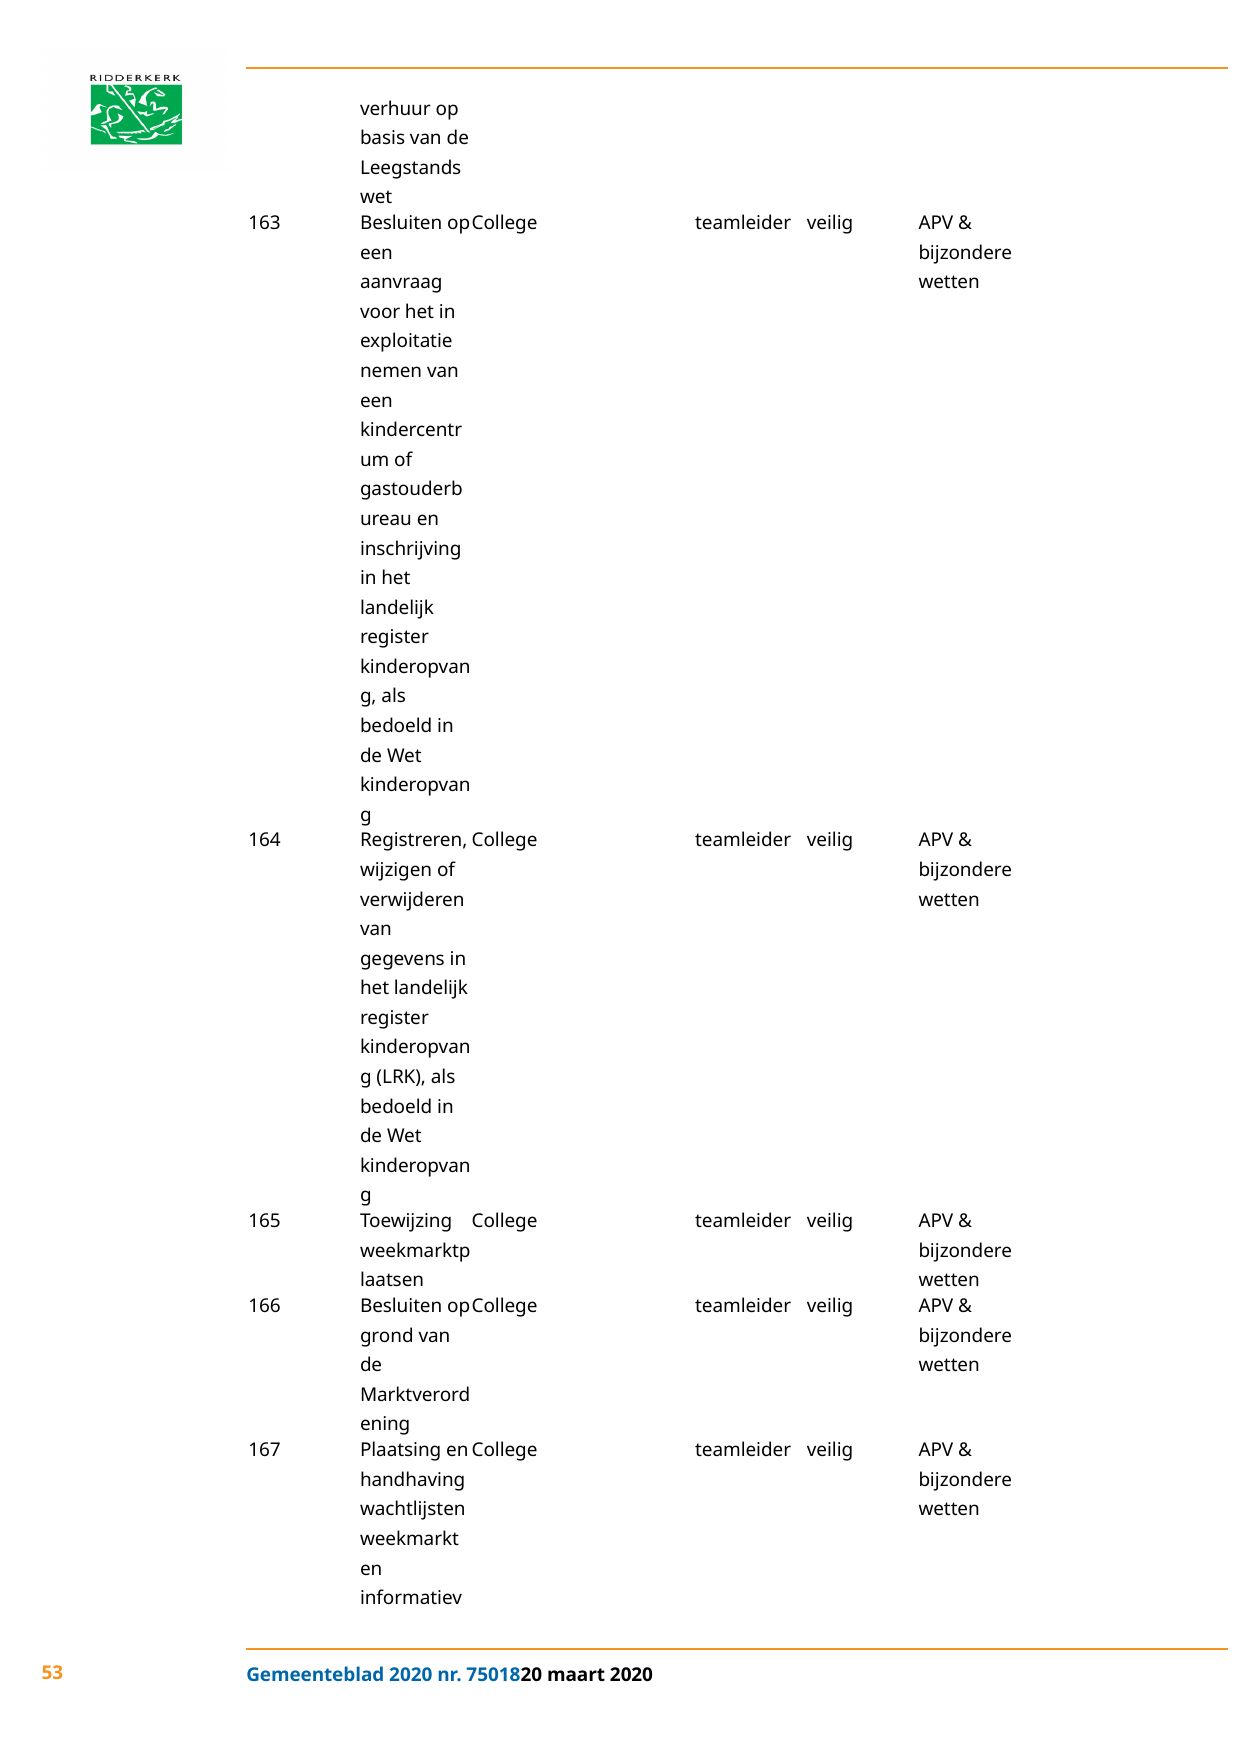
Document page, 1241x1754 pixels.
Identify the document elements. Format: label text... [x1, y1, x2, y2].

table_cell teamleider [695, 827, 807, 1207]
table_cell verhuur op basis van de Leegstandswet [360, 95, 471, 209]
table_cell [1030, 95, 1152, 209]
table_cell 164 [248, 827, 360, 1207]
table_cell teamleider [695, 1292, 807, 1436]
table_cell 163 [248, 209, 360, 827]
table_cell [583, 1292, 695, 1436]
table_cell Besluiten op een aanvraag voor het in exploitatie nemen van een kindercentrum of gastouderbureau en inschrijving in het landelijk register kinderopvang, als bedoeld in de Wet kinderopvang [360, 209, 471, 827]
table_cell Registreren, wijzigen of verwijderen van gegevens in het landelijk register kinderopvang (LRK), als bedoeld in de Wet kinderopvang [360, 827, 471, 1207]
table_cell [583, 95, 695, 209]
table_cell [583, 1208, 695, 1292]
table_cell [1030, 1208, 1152, 1292]
table_cell [471, 95, 583, 209]
table_cell [807, 95, 918, 209]
table_cell Plaatsing en handhaving wachtlijsten weekmarkt en informatiev [360, 1436, 471, 1610]
table_cell APV & bijzondere wetten [918, 1436, 1030, 1610]
table_cell College [471, 1292, 583, 1436]
table_cell [1030, 1292, 1152, 1436]
table_cell 167 [248, 1436, 360, 1610]
table_cell APV & bijzondere wetten [918, 209, 1030, 827]
table_cell veilig [807, 1208, 918, 1292]
table_cell [583, 827, 695, 1207]
table_cell College [471, 1436, 583, 1610]
table_cell College [471, 209, 583, 827]
table_cell veilig [807, 1436, 918, 1610]
table_cell [583, 1436, 695, 1610]
table_cell teamleider [695, 1436, 807, 1610]
table_cell teamleider [695, 1208, 807, 1292]
table_cell [1030, 827, 1152, 1207]
table_cell veilig [807, 1292, 918, 1436]
table_cell veilig [807, 827, 918, 1207]
table_cell teamleider [695, 209, 807, 827]
table_cell [248, 95, 360, 209]
table_cell [1030, 1436, 1152, 1610]
table_cell Toewijzing weekmarktplaatsen [360, 1208, 471, 1292]
table_cell [695, 95, 807, 209]
table_cell College [471, 827, 583, 1207]
table_cell APV & bijzondere wetten [918, 1208, 1030, 1292]
picture [41, 47, 231, 172]
table_cell 165 [248, 1208, 360, 1292]
table_cell College [471, 1208, 583, 1292]
table_cell Besluiten op grond van de Marktverordening [360, 1292, 471, 1436]
table_cell APV & bijzondere wetten [918, 1292, 1030, 1436]
table_cell 166 [248, 1292, 360, 1436]
table_cell APV & bijzondere wetten [918, 827, 1030, 1207]
table_cell [918, 95, 1030, 209]
table_cell [583, 209, 695, 827]
table_cell veilig [807, 209, 918, 827]
table_cell [1030, 209, 1152, 827]
